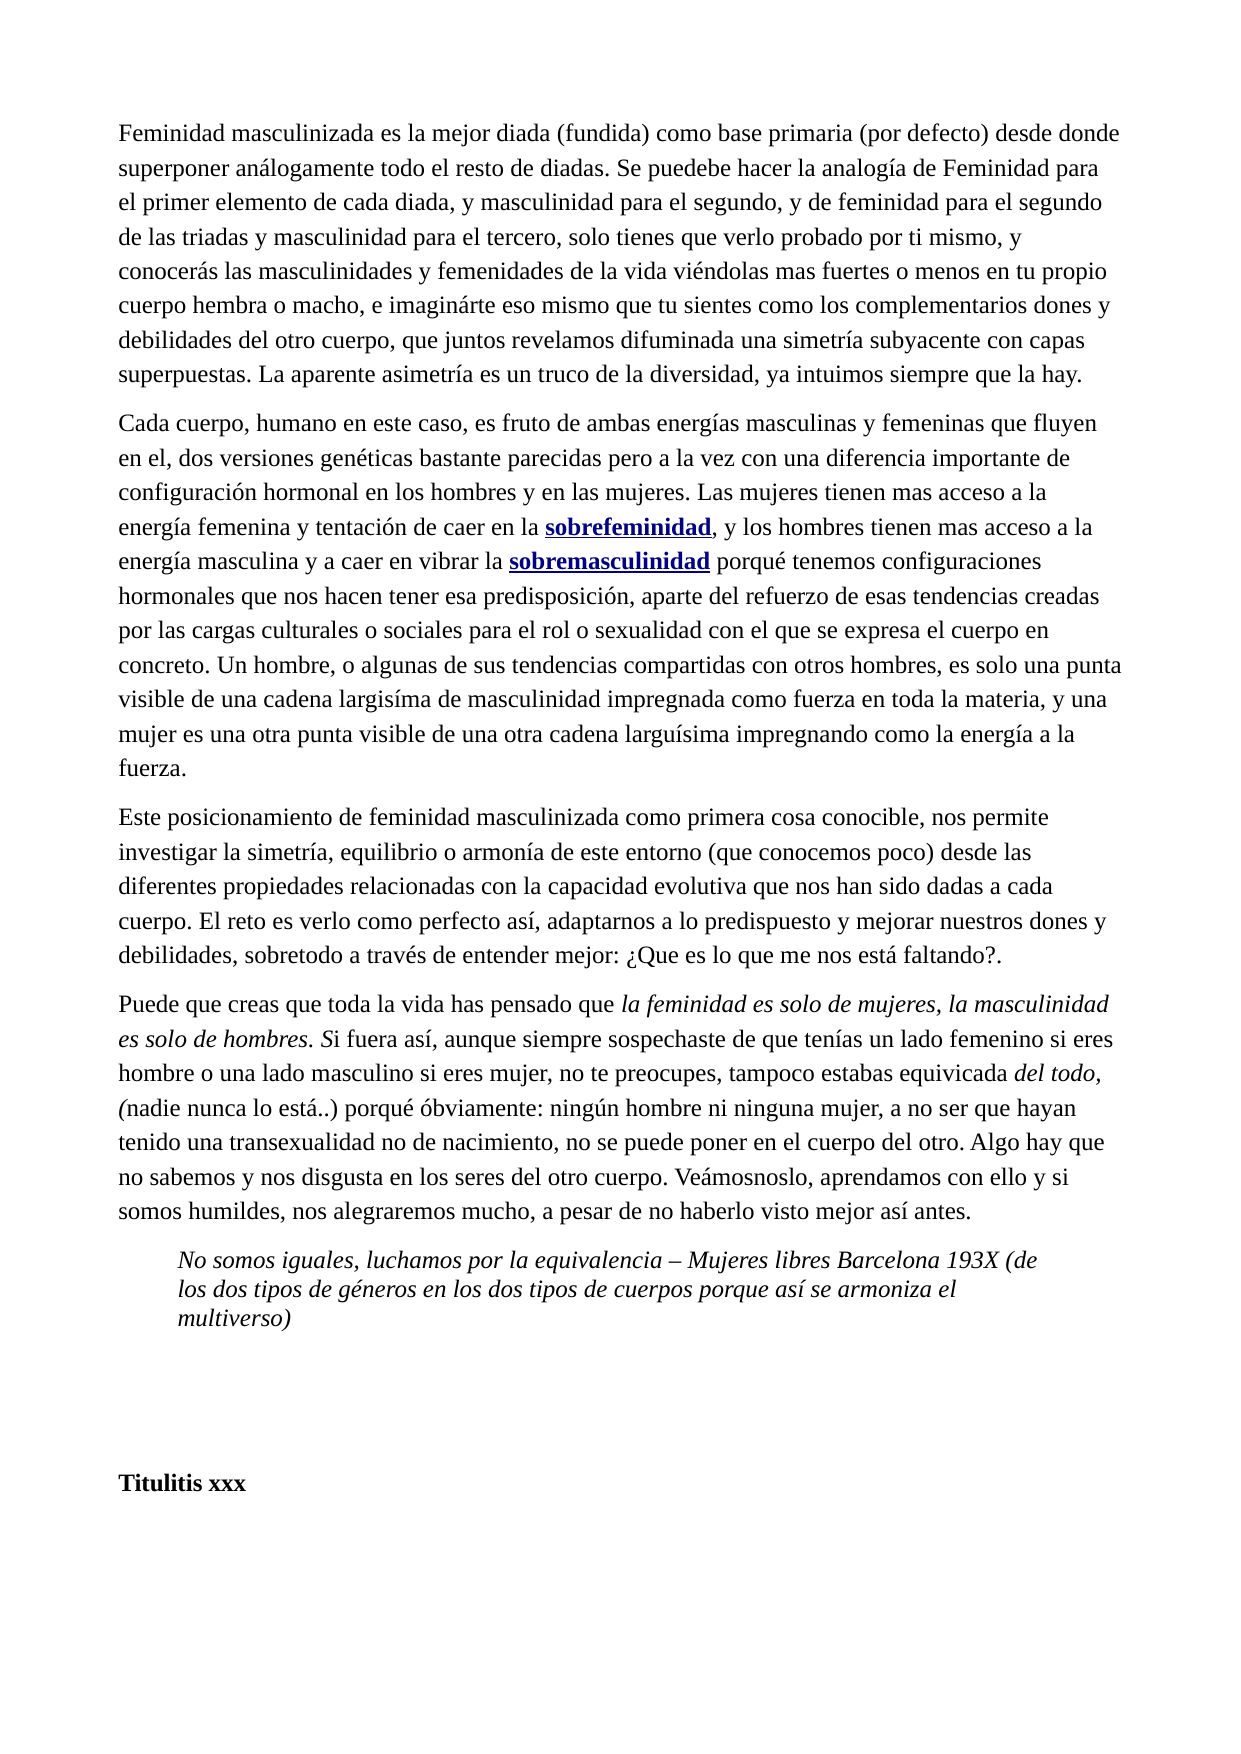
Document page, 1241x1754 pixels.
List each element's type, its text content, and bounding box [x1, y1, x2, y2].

text No somos iguales, luchamos por la equivalencia – Mujeres libres Barcelona 193X (de los dos tipos de géneros en los dos tipos de cuerpos porque así se armoniza el multiverso) [177, 1245, 1063, 1332]
text Puede que creas que toda la vida has pensado que la feminidad es solo de mujeres, la masculinidad es solo de hombres. Si fuera así, aunque siempre sospechaste de que tenías un lado femenino si eres hombre o una lado masculino si eres mujer, no te preocupes, tampoco estabas equivicada del todo, (nadie nunca lo está..) porqué óbviamente: ningún hombre ni ninguna mujer, a no ser que hayan tenido una transexualidad no de nacimiento, no se puede poner en el cuerpo del otro. Algo hay que no sabemos y nos disgusta en los seres del otro cuerpo. Veámosnoslo, aprendamos con ello y si somos humildes, nos alegraremos mucho, a pesar de no haberlo visto mejor así antes. [118, 989, 1122, 1225]
text Este posicionamiento de feminidad masculinizada como primera cosa conocible, nos permite investigar la simetría, equilibrio o armonía de este entorno (que conocemos poco) desde las diferentes propiedades relacionadas con la capacidad evolutiva que nos han sido dadas a cada cuerpo. El reto es verlo como perfecto así, adaptarnos a lo predispuesto y mejorar nuestros dones y debilidades, sobretodo a través de entender mejor: ¿Que es lo que me nos está faltando?. [118, 802, 1122, 969]
text Cada cuerpo, humano en este caso, es fruto de ambas energías masculinas y femeninas que fluyen en el, dos versiones genéticas bastante parecidas pero a la vez con una diferencia importante de configuración hormonal en los hombres y en las mujeres. Las mujeres tienen mas acceso a la energía femenina y tentación de caer en la sobrefeminidad, y los hombres tienen mas acceso a la energía masculina y a caer en vibrar la sobremasculinidad porqué tenemos configuraciones hormonales que nos hacen tener esa predisposición, aparte del refuerzo de esas tendencias creadas por las cargas culturales o sociales para el rol o sexualidad con el que se expresa el cuerpo en concreto. Un hombre, o algunas de sus tendencias compartidas con otros hombres, es solo una punta visible de una cadena largisíma de masculinidad impregnada como fuerza en toda la materia, y una mujer es una otra punta visible de una otra cadena larguísima impregnando como la energía a la fuerza. [118, 408, 1122, 782]
text Feminidad masculinizada es la mejor diada (fundida) como base primaria (por defecto) desde donde superponer análogamente todo el resto de diadas. Se puedebe hacer la analogía de Feminidad para el primer elemento de cada diada, y masculinidad para el segundo, y de feminidad para el segundo de las triadas y masculinidad para el tercero, solo tienes que verlo probado por ti mismo, y conocerás las masculinidades y femenidades de la vida viéndolas mas fuertes o menos en tu propio cuerpo hembra o macho, e imaginárte eso mismo que tu sientes como los complementarios dones y debilidades del otro cuerpo, que juntos revelamos difuminada una simetría subyacente con capas superpuestas. La aparente asimetría es un truco de la diversidad, ya intuimos siempre que la hay. [118, 118, 1122, 388]
text Titulitis xxx [118, 1468, 1122, 1497]
